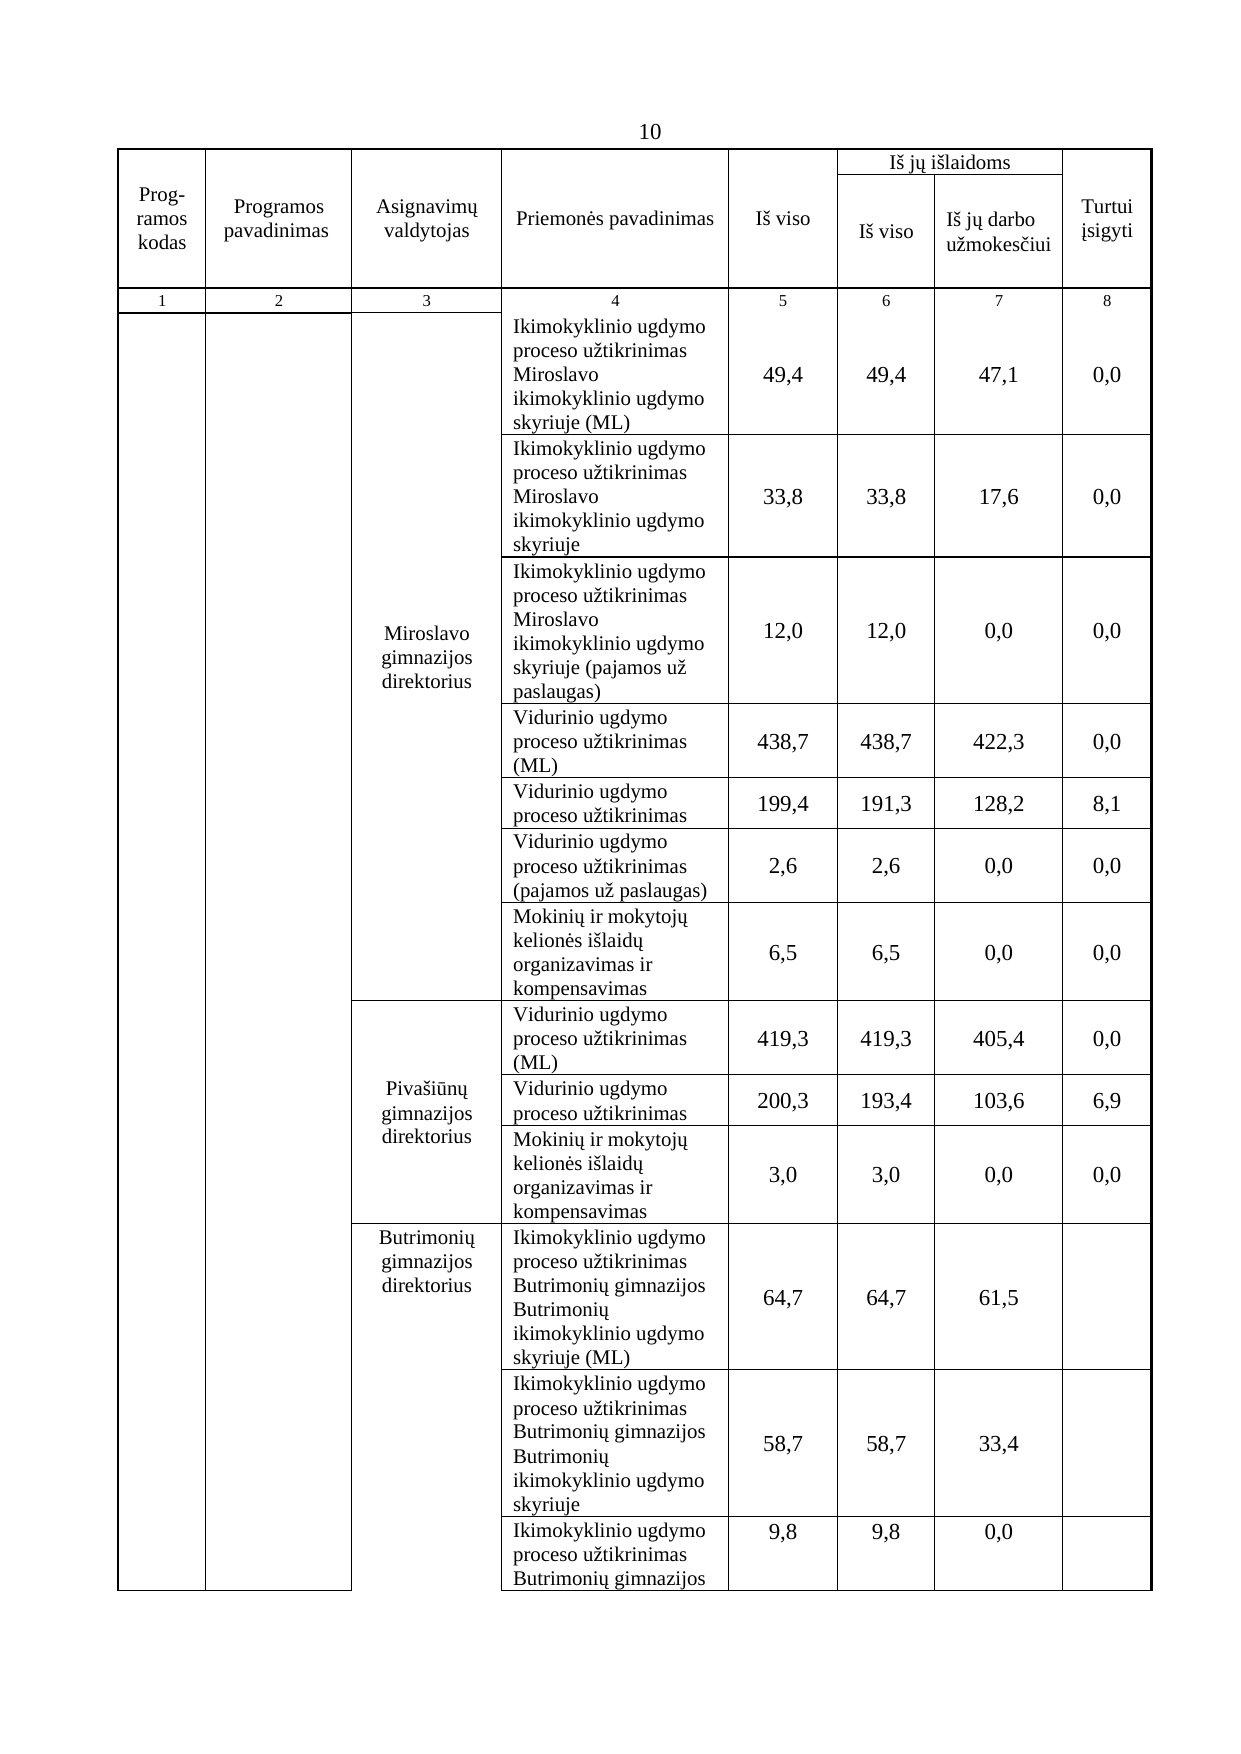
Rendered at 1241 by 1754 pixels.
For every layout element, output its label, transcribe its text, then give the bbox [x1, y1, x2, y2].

table_cell [1063, 1370, 1150, 1516]
table_cell 422,3 [935, 704, 1062, 777]
table_header Iš jų išlaidoms [838, 150, 1062, 174]
table_cell 0,0 [935, 903, 1062, 1000]
table_cell 438,7 [729, 704, 837, 777]
table_cell Ikimokyklinio ugdymo proceso užtikrinimas Butrimonių gimnazijos [502, 1517, 728, 1590]
table_cell 103,6 [935, 1075, 1062, 1124]
table_cell 405,4 [935, 1001, 1062, 1074]
table_cell 9,8 [729, 1517, 837, 1590]
table_cell Miroslavo gimnazijos direktorius [352, 313, 501, 1000]
table_cell 2,6 [729, 829, 837, 902]
table_cell Ikimokyklinio ugdymo proceso užtikrinimas Miroslavo ikimokyklinio ugdymo skyriuje (ML) [502, 312, 728, 434]
table_cell 49,4 [729, 312, 837, 434]
table_cell 33,8 [838, 435, 934, 556]
table_cell 3 [352, 289, 501, 312]
table_cell Vidurinio ugdymo proceso užtikrinimas [502, 1075, 728, 1124]
table_cell Mokinių ir mokytojų kelionės išlaidų organizavimas ir kompensavimas [502, 903, 728, 1000]
table_cell Mokinių ir mokytojų kelionės išlaidų organizavimas ir kompensavimas [502, 1126, 728, 1223]
table_cell Ikimokyklinio ugdymo proceso užtikrinimas Butrimonių gimnazijos Butrimonių ikimokyklinio ugdymo skyriuje [502, 1370, 728, 1516]
table_cell 0,0 [1063, 829, 1150, 902]
table_cell [206, 314, 351, 1590]
table_cell 1 [119, 289, 205, 312]
table_cell 17,6 [935, 435, 1062, 556]
table_cell 33,8 [729, 435, 837, 556]
table_cell [1063, 1517, 1150, 1590]
table_cell 4 [502, 289, 728, 312]
table_cell 199,4 [729, 778, 837, 827]
table_cell [1063, 1224, 1150, 1369]
table_cell 0,0 [1063, 435, 1150, 556]
table_cell 0,0 [1063, 903, 1150, 1000]
table_cell 0,0 [935, 558, 1062, 703]
table_cell 0,0 [1063, 1001, 1150, 1074]
table_cell Iš jų darbo užmokesčiui [935, 175, 1062, 287]
table_cell Ikimokyklinio ugdymo proceso užtikrinimas Butrimonių gimnazijos Butrimonių ikimokyklinio ugdymo skyriuje (ML) [502, 1224, 728, 1369]
table_cell 0,0 [1063, 558, 1150, 703]
table_header Asignavimų valdytojas [352, 150, 501, 287]
table_cell 0,0 [935, 1517, 1062, 1590]
table_cell 49,4 [838, 312, 934, 434]
table_cell 0,0 [935, 829, 1062, 902]
table_cell 2,6 [838, 829, 934, 902]
table_cell 61,5 [935, 1224, 1062, 1369]
table_cell 6 [838, 289, 934, 312]
table_cell 64,7 [729, 1224, 837, 1369]
table_header Priemonės pavadinimas [502, 150, 728, 287]
table_cell Vidurinio ugdymo proceso užtikrinimas [502, 778, 728, 827]
table_cell 7 [935, 289, 1062, 312]
table_cell 8 [1063, 289, 1150, 312]
table_cell 2 [206, 289, 351, 312]
table_cell 3,0 [729, 1126, 837, 1223]
table_cell 6,5 [838, 903, 934, 1000]
table_cell Ikimokyklinio ugdymo proceso užtikrinimas Miroslavo ikimokyklinio ugdymo skyriuje [502, 435, 728, 556]
table_cell 6,5 [729, 903, 837, 1000]
table_cell Butrimonių gimnazijos direktorius [352, 1224, 501, 1590]
table_cell 0,0 [935, 1126, 1062, 1223]
table_cell Vidurinio ugdymo proceso užtikrinimas (ML) [502, 704, 728, 777]
table_cell Iš viso [838, 175, 934, 287]
table_header Turtui įsigyti [1063, 150, 1150, 287]
table_cell Vidurinio ugdymo proceso užtikrinimas (ML) [502, 1001, 728, 1074]
table_cell 64,7 [838, 1224, 934, 1369]
table_cell 6,9 [1063, 1075, 1150, 1124]
table_cell 3,0 [838, 1126, 934, 1223]
table_cell 9,8 [838, 1517, 934, 1590]
table_cell 58,7 [838, 1370, 934, 1516]
table_cell 0,0 [1063, 312, 1150, 434]
table_cell 193,4 [838, 1075, 934, 1124]
table_cell 419,3 [729, 1001, 837, 1074]
table_cell 47,1 [935, 312, 1062, 434]
table_cell 0,0 [1063, 1126, 1150, 1223]
table_header Iš viso [729, 150, 837, 287]
table_cell 58,7 [729, 1370, 837, 1516]
table_cell 419,3 [838, 1001, 934, 1074]
table_cell 438,7 [838, 704, 934, 777]
table_cell 8,1 [1063, 778, 1150, 827]
table_cell 128,2 [935, 778, 1062, 827]
table_header Prog-ramos kodas [119, 150, 205, 287]
table_header Programos pavadinimas [206, 150, 351, 287]
table_cell Ikimokyklinio ugdymo proceso užtikrinimas Miroslavo ikimokyklinio ugdymo skyriuje (pajamos už paslaugas) [502, 558, 728, 703]
table_cell 12,0 [729, 558, 837, 703]
table_cell 191,3 [838, 778, 934, 827]
table_cell Pivašiūnų gimnazijos direktorius [352, 1001, 501, 1223]
table_cell 0,0 [1063, 704, 1150, 777]
table_cell 5 [729, 289, 837, 312]
table_cell 33,4 [935, 1370, 1062, 1516]
table_cell Vidurinio ugdymo proceso užtikrinimas (pajamos už paslaugas) [502, 829, 728, 902]
table_cell [119, 314, 205, 1590]
table_cell 200,3 [729, 1075, 837, 1124]
table_cell 12,0 [838, 558, 934, 703]
